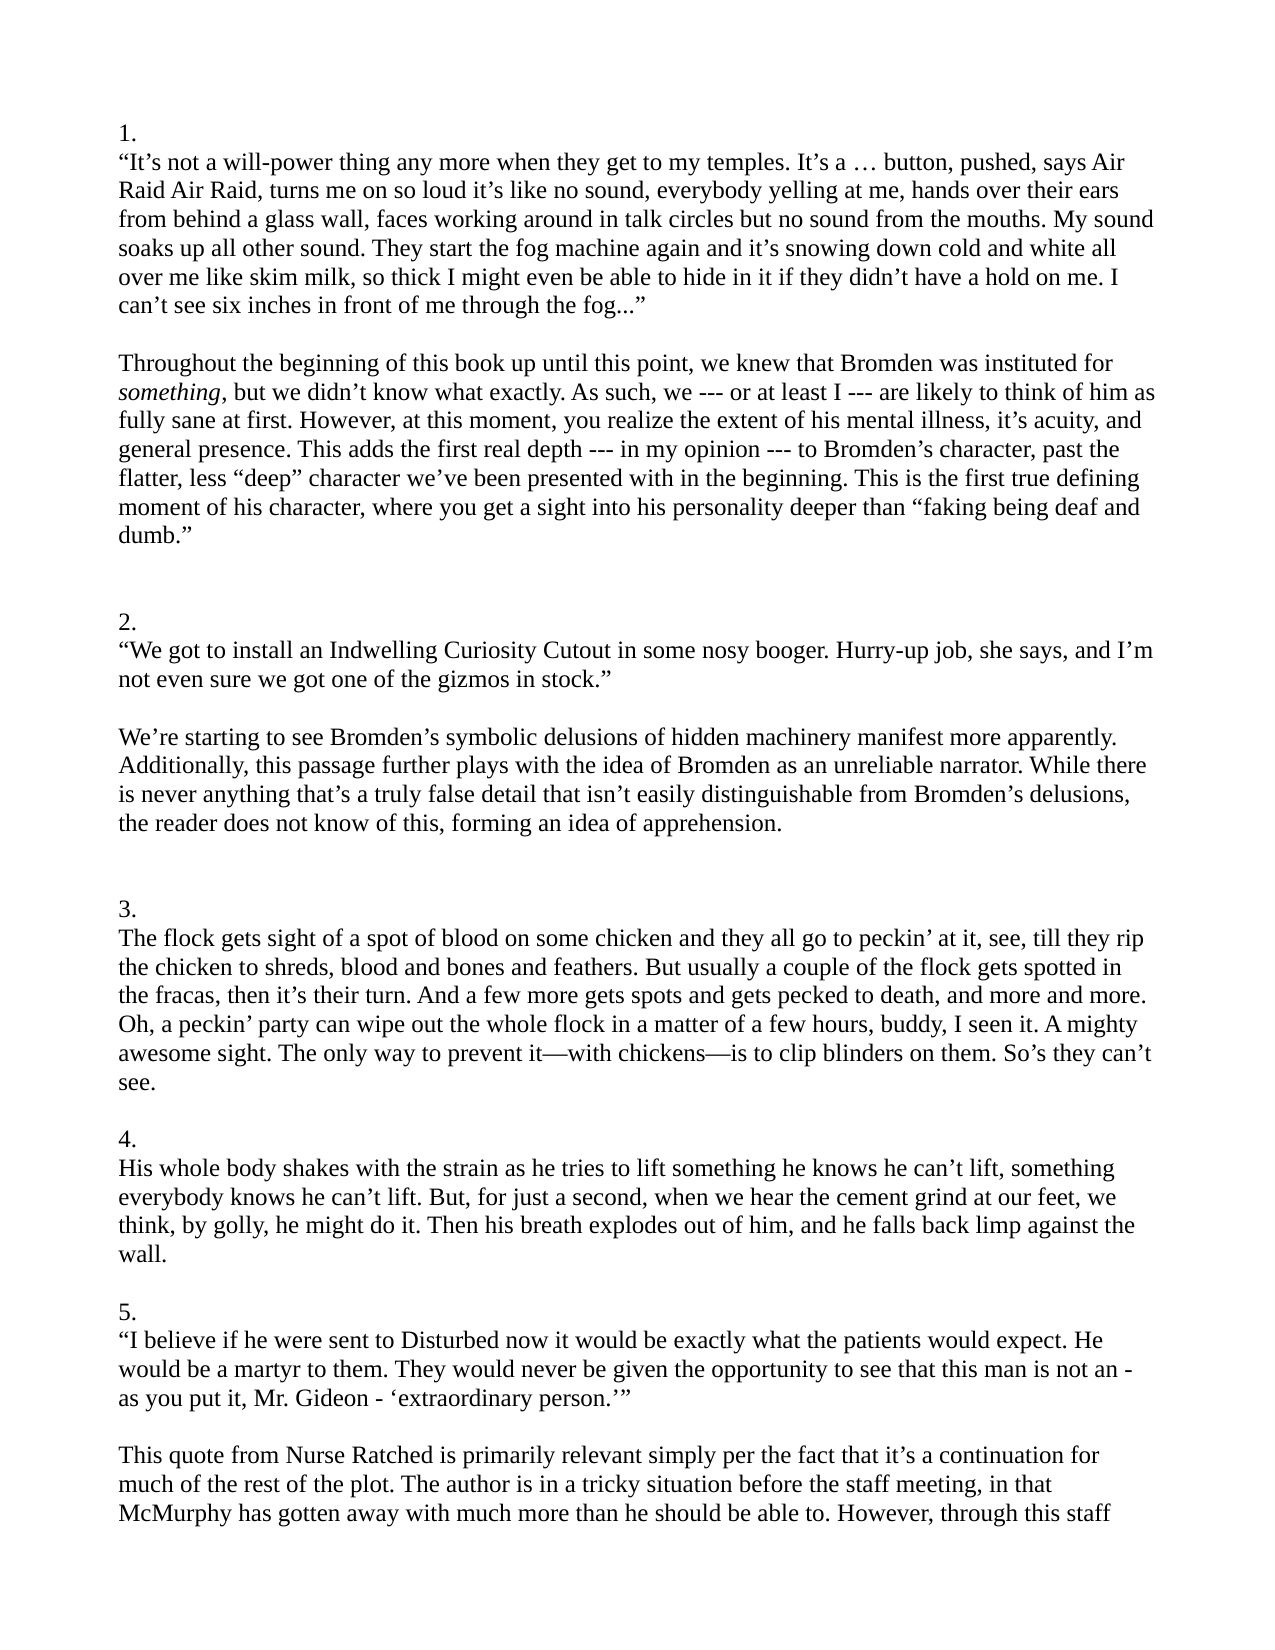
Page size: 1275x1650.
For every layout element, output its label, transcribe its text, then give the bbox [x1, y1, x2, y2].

text “It’s not a will-power thing any more when they get to my temples. It’s a … button, pushed, says Air Raid Air Raid, turns me on so loud it’s like no sound, everybody yelling at me, hands over their ears from behind a glass wall, faces working around in talk circles but no sound from the mouths. My sound soaks up all other sound. They start the fog machine again and it’s snowing down cold and white all over me like skim milk, so thick I might even be able to hide in it if they didn’t have a hold on me. I can’t see six inches in front of me through the fog...” [118, 147, 1157, 319]
text 4. [118, 1124, 1157, 1153]
text This quote from Nurse Ratched is primarily relevant simply per the fact that it’s a continuation for much of the rest of the plot. The author is in a tricky situation before the staff meeting, in that McMurphy has gotten away with much more than he should be able to. However, through this staff [118, 1441, 1157, 1527]
text 3. [118, 894, 1157, 923]
text “I believe if he were sent to Disturbed now it would be exactly what the patients would expect. He would be a martyr to them. They would never be given the opportunity to see that this man is not an - as you put it, Mr. Gideon - ‘extraordinary person.’” [118, 1326, 1157, 1412]
text “We got to install an Indwelling Curiosity Cutout in some nosy booger. Hurry-up job, she says, and I’m not even sure we got one of the gizmos in stock.” [118, 636, 1157, 693]
text 2. [118, 607, 1157, 636]
text The flock gets sight of a spot of blood on some chicken and they all go to peckin’ at it, see, till they rip the chicken to shreds, blood and bones and feathers. But usually a couple of the flock gets spotted in the fracas, then it’s their turn. And a few more gets spots and gets pecked to death, and more and more. Oh, a peckin’ party can wipe out the whole flock in a matter of a few hours, buddy, I seen it. A mighty awesome sight. The only way to prevent it—with chickens—is to clip blinders on them. So’s they can’t see. [118, 923, 1157, 1096]
text 5. [118, 1297, 1157, 1326]
text 1. [118, 118, 1157, 147]
text Throughout the beginning of this book up until this point, we knew that Bromden was instituted for something, but we didn’t know what exactly. As such, we --- or at least I --- are likely to think of him as fully sane at first. However, at this moment, you realize the extent of his mental illness, it’s acuity, and general presence. This adds the first real depth --- in my opinion --- to Bromden’s character, past the flatter, less “deep” character we’ve been presented with in the beginning. This is the first true defining moment of his character, where you get a sight into his personality deeper than “faking being deaf and dumb.” [118, 348, 1157, 549]
text His whole body shakes with the strain as he tries to lift something he knows he can’t lift, something everybody knows he can’t lift. But, for just a second, when we hear the cement grind at our feet, we think, by golly, he might do it. Then his breath explodes out of him, and he falls back limp against the wall. [118, 1153, 1157, 1268]
text We’re starting to see Bromden’s symbolic delusions of hidden machinery manifest more apparently. Additionally, this passage further plays with the idea of Bromden as an unreliable narrator. While there is never anything that’s a truly false detail that isn’t easily distinguishable from Bromden’s delusions, the reader does not know of this, forming an idea of apprehension. [118, 722, 1157, 837]
